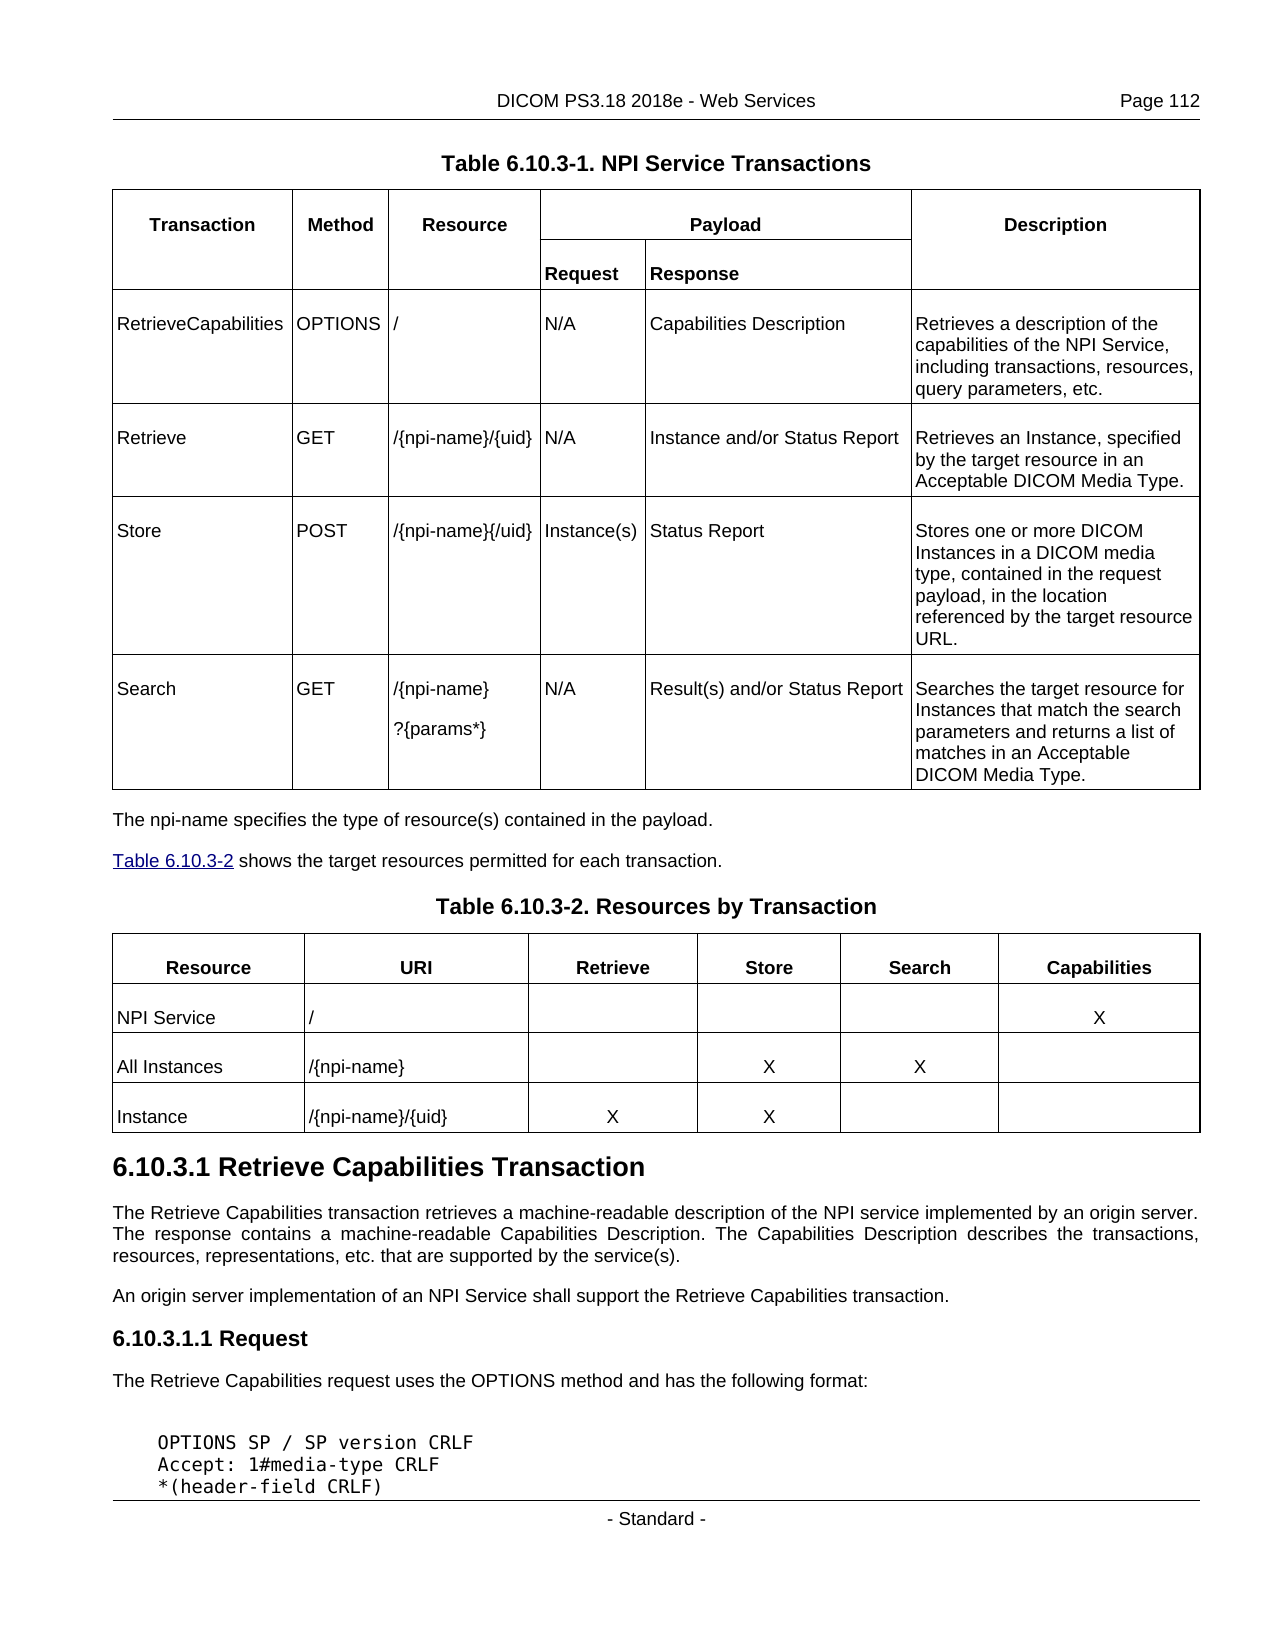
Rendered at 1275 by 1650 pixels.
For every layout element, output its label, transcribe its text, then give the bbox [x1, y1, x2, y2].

table_cell All Instances [113, 1033, 304, 1082]
table_header Retrieve [529, 934, 697, 983]
table_header Capabilities [999, 934, 1199, 983]
table_cell Retrieves an Instance, specified by the target resource in an Acceptable DICOM Media Type. [912, 404, 1199, 496]
table_cell Instance and/or Status Report [646, 404, 911, 496]
table_cell X [999, 984, 1199, 1032]
table_cell GET [293, 404, 388, 496]
table_cell OPTIONS [293, 290, 388, 403]
table_cell Instance [113, 1083, 304, 1132]
text The npi-name specifies the type of resource(s) contained in the payload. [112, 809, 1200, 831]
table_cell X [698, 1033, 840, 1082]
table_cell /{npi-name} ?{params*} [389, 655, 540, 789]
table_cell N/A [541, 404, 645, 496]
table_header Transaction [113, 190, 292, 289]
table_header Payload [541, 190, 911, 239]
table_header Store [698, 934, 840, 983]
table_header Description [912, 190, 1199, 289]
table_header Resource [113, 934, 304, 983]
table_cell Result(s) and/or Status Report [646, 655, 911, 789]
table_cell N/A [541, 655, 645, 789]
table_cell /{npi-name}{/uid} [389, 497, 540, 653]
table_cell RetrieveCapabilities [113, 290, 292, 403]
table_cell / [389, 290, 540, 403]
table_cell Stores one or more DICOM Instances in a DICOM media type, contained in the request payload, in the location referenced by the target resource URL. [912, 497, 1199, 653]
table_cell Store [113, 497, 292, 653]
table_cell /{npi-name} [305, 1033, 528, 1082]
table_cell Search [113, 655, 292, 789]
table_cell X [529, 1083, 697, 1132]
text Table 6.10.3-2. Resources by Transaction [112, 893, 1200, 919]
table_cell Retrieves a description of the capabilities of the NPI Service, including transactions, resources, query parameters, etc. [912, 290, 1199, 403]
table_cell Searches the target resource for Instances that match the search parameters and returns a list of matches in an Acceptable DICOM Media Type. [912, 655, 1199, 789]
table_cell /{npi-name}/{uid} [389, 404, 540, 496]
table_cell Retrieve [113, 404, 292, 496]
table_cell / [305, 984, 528, 1032]
table_header Method [293, 190, 388, 289]
text 6.10.3.1 Retrieve Capabilities Transaction [112, 1151, 1200, 1183]
text The Retrieve Capabilities transaction retrieves a machine-readable description of the NPI service implemented by an origin server. The response contains a machine-readable Capabilities Description. The Capabilities Description describes the transactions, resources, representations, etc. that are supported by the service(s). [112, 1201, 1200, 1266]
table_cell [999, 1033, 1199, 1082]
text 6.10.3.1.1 Request [112, 1325, 1200, 1351]
text Table 6.10.3-2 shows the target resources permitted for each transaction. [112, 849, 1200, 871]
table_cell X [698, 1083, 840, 1132]
table_header URI [305, 934, 528, 983]
table_cell X [841, 1033, 998, 1082]
table_cell /{npi-name}/{uid} [305, 1083, 528, 1132]
table_cell N/A [541, 290, 645, 403]
table_cell Request [541, 240, 645, 289]
text The Retrieve Capabilities request uses the OPTIONS method and has the following format: [112, 1370, 1200, 1391]
table_cell [529, 1033, 697, 1082]
table_cell [529, 984, 697, 1032]
table_cell Instance(s) [541, 497, 645, 653]
table_cell Response [646, 240, 911, 289]
table_cell [841, 1083, 998, 1132]
table_cell POST [293, 497, 388, 653]
text OPTIONS SP / SP version CRLF Accept: 1#media-type CRLF *(header-field CRLF) [112, 1410, 1200, 1498]
table_header Search [841, 934, 998, 983]
text Table 6.10.3-1. NPI Service Transactions [112, 150, 1200, 176]
table_header Resource [389, 190, 540, 289]
table_cell NPI Service [113, 984, 304, 1032]
text An origin server implementation of an NPI Service shall support the Retrieve Capabilities transaction. [112, 1285, 1200, 1306]
table_cell GET [293, 655, 388, 789]
table_cell [999, 1083, 1199, 1132]
table_cell [698, 984, 840, 1032]
table_cell [841, 984, 998, 1032]
table_cell Capabilities Description [646, 290, 911, 403]
table_cell Status Report [646, 497, 911, 653]
